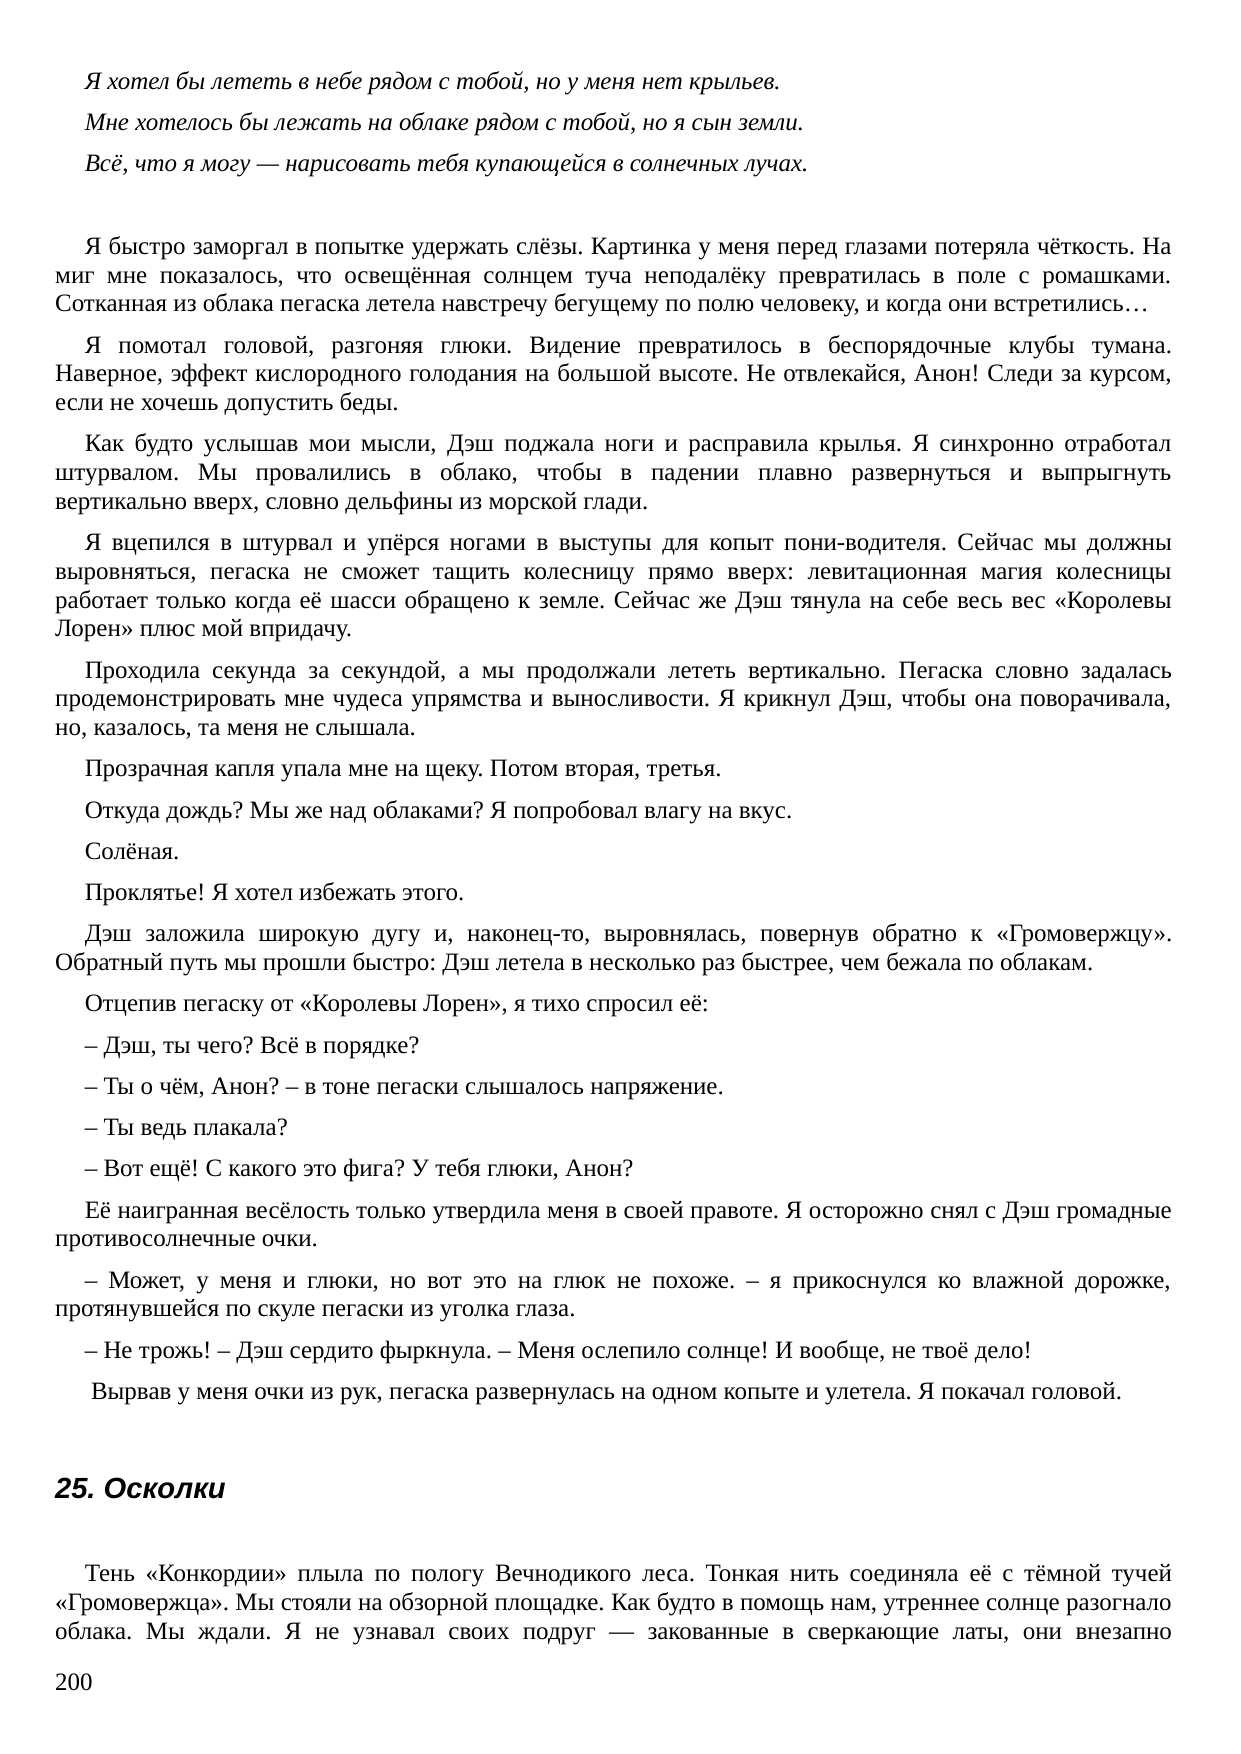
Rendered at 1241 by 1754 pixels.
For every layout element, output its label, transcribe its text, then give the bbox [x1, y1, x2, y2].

text Я хотел бы лететь в небе рядом с тобой, но у меня нет крыльев. [55, 66, 1173, 95]
text – Может, у меня и глюки, но вот это на глюк не похоже. – я прикоснулся ко влажной дорожке, протянувшейся по скуле пегаски из уголка глаза. [55, 1265, 1173, 1322]
text Как будто услышав мои мысли, Дэш поджала ноги и расправила крылья. Я синхронно отработал штурвалом. Мы провалились в облако, чтобы в падении плавно развернуться и выпрыгнуть вертикально вверх, словно дельфины из морской глади. [55, 428, 1173, 515]
text Тень «Конкордии» плыла по пологу Вечнодикого леса. Тонкая нить соединяла её с тёмной тучей «Громовержца». Мы стояли на обзорной площадке. Как будто в помощь нам, утреннее солнце разогнало облака. Мы ждали. Я не узнавал своих подруг — закованные в сверкающие латы, они внезапно [55, 1558, 1173, 1644]
text – Не трожь! – Дэш сердито фыркнула. – Меня ослепило солнце! И вообще, не твоё дело! [55, 1335, 1173, 1363]
text Проходила секунда за секундой, а мы продолжали лететь вертикально. Пегаска словно задалась продемонстрировать мне чудеса упрямства и выносливости. Я крикнул Дэш, чтобы она поворачивала, но, казалось, та меня не слышала. [55, 655, 1173, 741]
text Дэш заложила широкую дугу и, наконец-то, выровнялась, повернув обратно к «Громовержцу». Обратный путь мы прошли быстро: Дэш летела в несколько раз быстрее, чем бежала по облакам. [55, 918, 1173, 976]
text Откуда дождь? Мы же над облаками? Я попробовал влагу на вкус. [55, 795, 1173, 823]
text Отцепив пегаску от «Королевы Лорен», я тихо спросил её: [55, 988, 1173, 1017]
text Проклятье! Я хотел избежать этого. [55, 877, 1173, 906]
text Всё, что я могу — нарисовать тебя купающейся в солнечных лучах. [55, 148, 1173, 177]
text Солёная. [55, 836, 1173, 865]
text – Ты о чём, Анон? – в тоне пегаски слышалось напряжение. [55, 1071, 1173, 1100]
text Её наигранная весёлость только утвердила меня в своей правоте. Я осторожно снял с Дэш громадные противосолнечные очки. [55, 1195, 1173, 1252]
text – Дэш, ты чего? Всё в порядке? [55, 1030, 1173, 1058]
text – Вот ещё! С какого это фига? У тебя глюки, Анон? [55, 1153, 1173, 1182]
text Я вцепился в штурвал и упёрся ногами в выступы для копыт пони-водителя. Сейчас мы должны выровняться, пегаска не сможет тащить колесницу прямо вверх: левитационная магия колесницы работает только когда её шасси обращено к земле. Сейчас же Дэш тянула на себе весь вес «Королевы Лорен» плюс мой впридачу. [55, 527, 1173, 642]
text Я помотал головой, разгоняя глюки. Видение превратилось в беспорядочные клубы тумана. Наверное, эффект кислородного голодания на большой высоте. Не отвлекайся, Анон! Следи за курсом, если не хочешь допустить беды. [55, 330, 1173, 416]
subtitle 25. Осколки [55, 1471, 1173, 1504]
text Мне хотелось бы лежать на облаке рядом с тобой, но я сын земли. [55, 107, 1173, 136]
text – Ты ведь плакала? [55, 1112, 1173, 1141]
text Я быстро заморгал в попытке удержать слёзы. Картинка у меня перед глазами потеряла чёткость. На миг мне показалось, что освещённая солнцем туча неподалёку превратилась в поле с ромашками. Сотканная из облака пегаска летела навстречу бегущему по полю человеку, и когда они встретились… [55, 231, 1173, 317]
text Вырвав у меня очки из рук, пегаска развернулась на одном копыте и улетела. Я покачал головой. [55, 1376, 1173, 1405]
text Прозрачная капля упала мне на щеку. Потом вторая, третья. [55, 753, 1173, 782]
